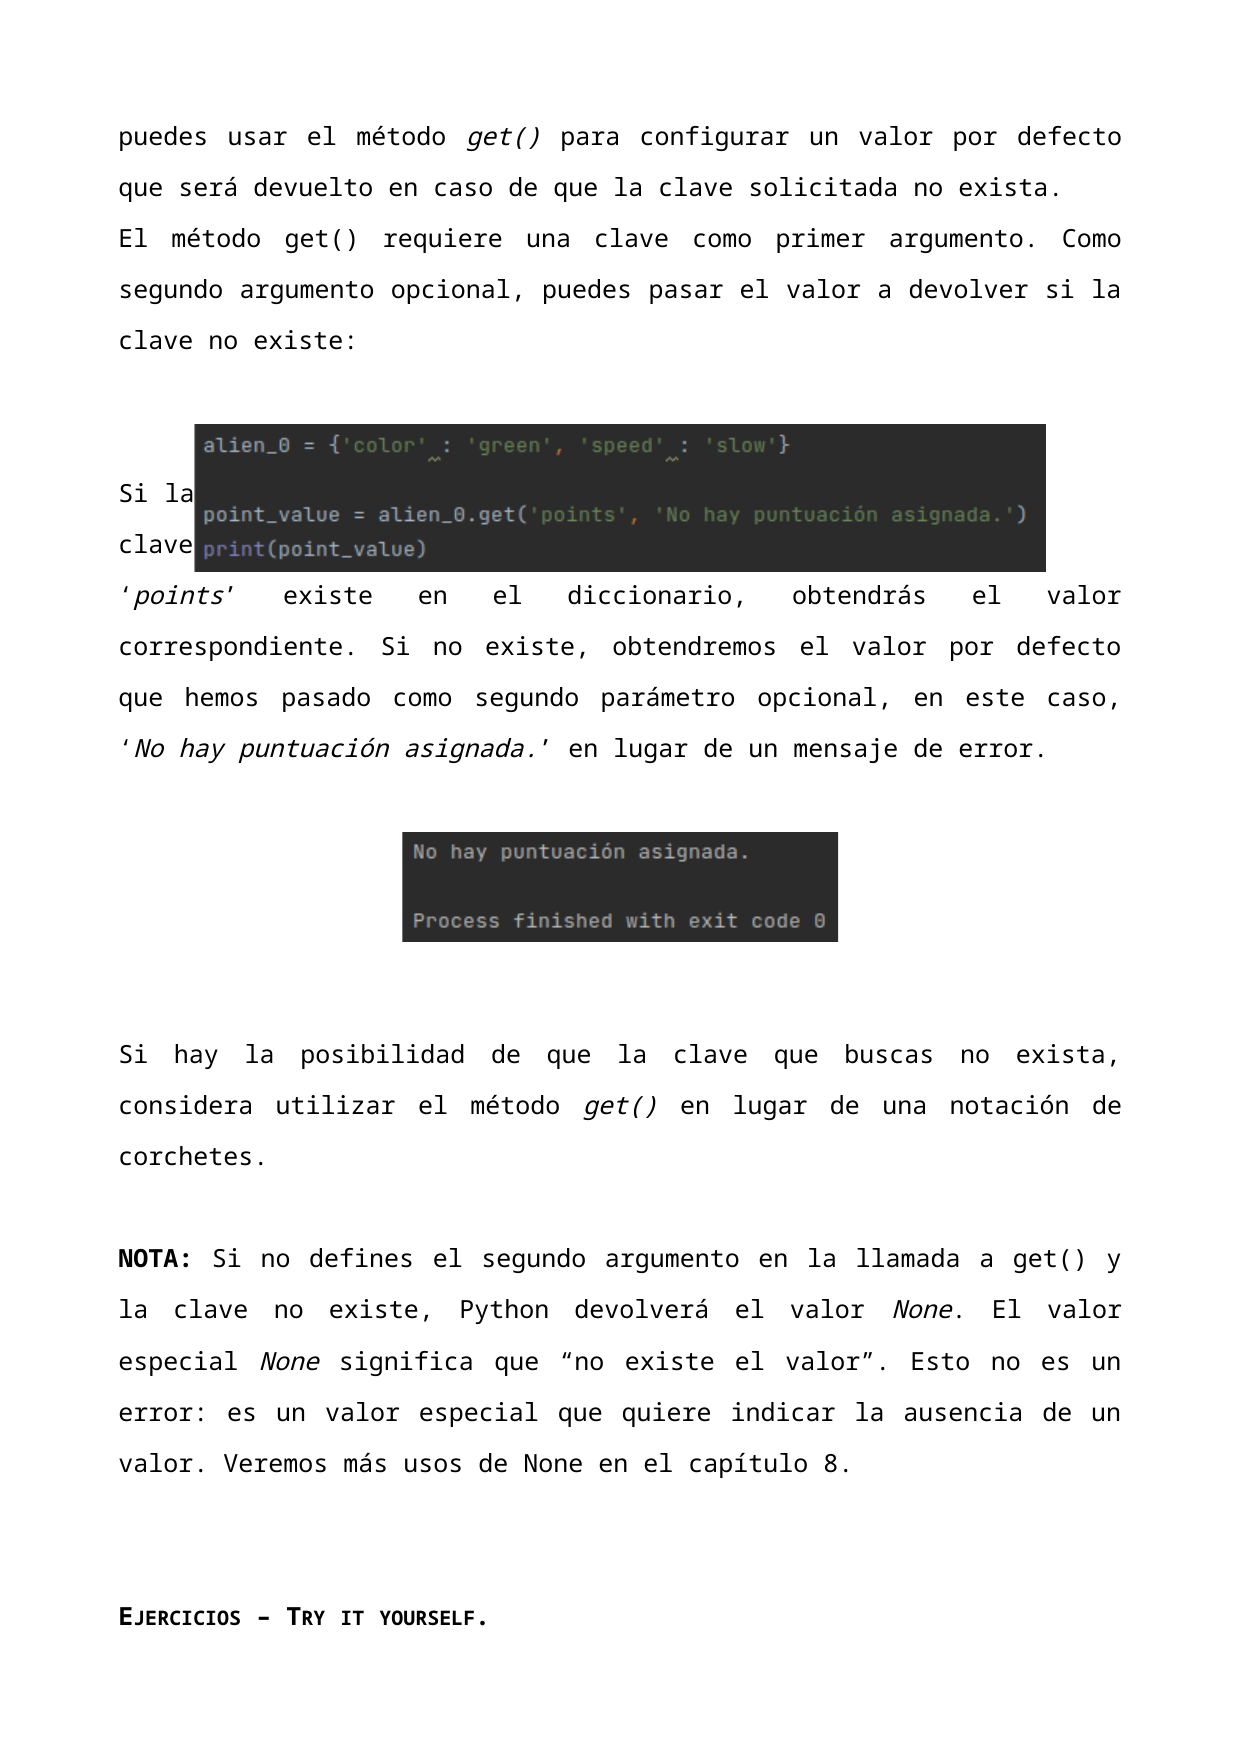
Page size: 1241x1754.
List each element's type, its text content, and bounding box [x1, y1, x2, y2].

picture [194, 424, 1046, 572]
text Si hay la posibilidad de que la clave que buscas no exista, considera utilizar el método get() en lugar de una notación de corchetes. [118, 1037, 1122, 1173]
text puedes usar el método get() para configurar un valor por defecto que será devuelto en caso de que la clave solicitada no exista. [118, 118, 1122, 203]
text NOTA: Si no defines el segundo argumento en la llamada a get() y la clave no existe, Python devolverá el valor None. El valor especial None significa que “no existe el valor”. Esto no es un error: es un valor especial que quiere indicar la ausencia de un valor. Veremos más usos de None en el capítulo 8. [118, 1241, 1122, 1479]
text Ejercicios – Try it yourself. [118, 1598, 1122, 1632]
picture [402, 832, 839, 942]
text Si la clave ‘points’ existe en el diccionario, obtendrás el valor correspondiente. Si no existe, obtendremos el valor por defecto que hemos pasado como segundo parámetro opcional, en este caso, ‘No hay puntuación asignada.’ en lugar de un mensaje de error. [118, 572, 1122, 765]
text El método get() requiere una clave como primer argumento. Como segundo argumento opcional, puedes pasar el valor a devolver si la clave no existe: [118, 220, 1122, 356]
